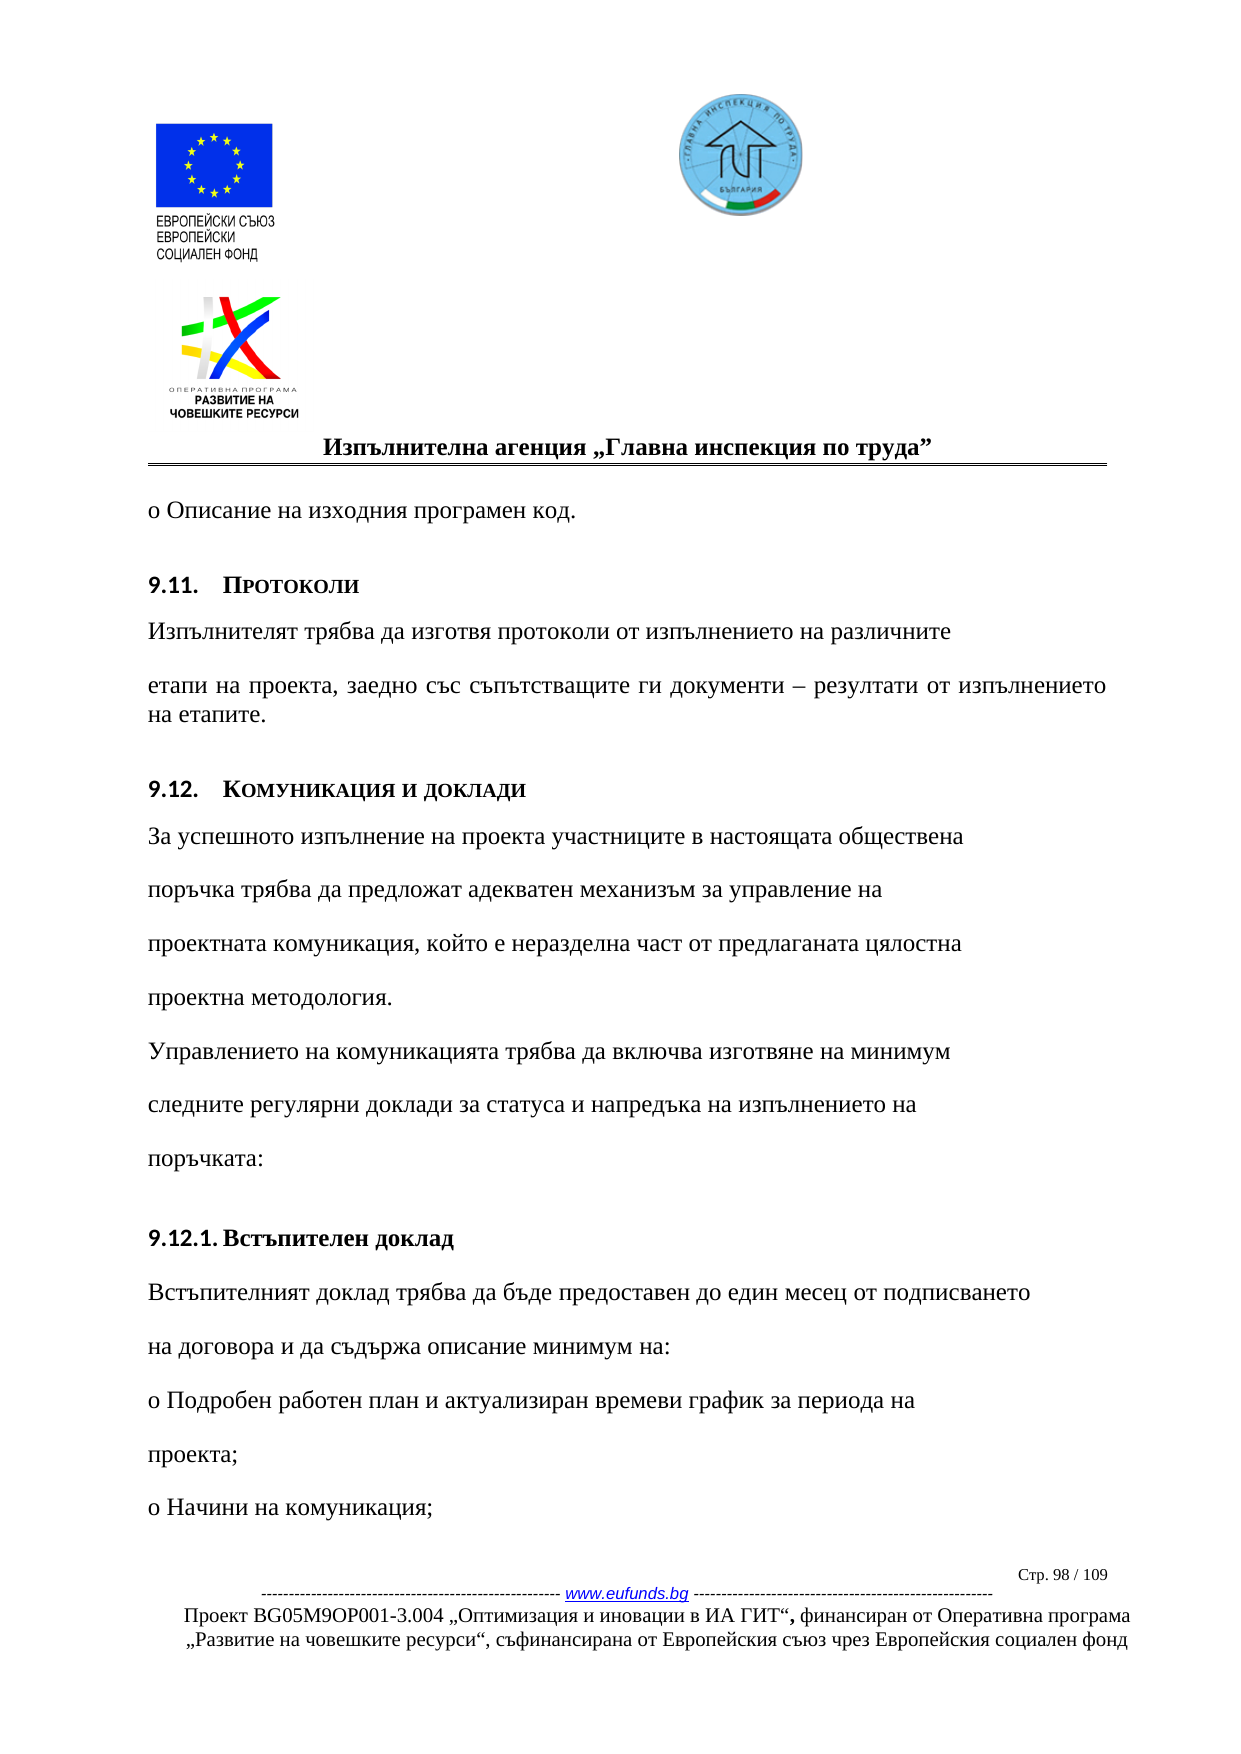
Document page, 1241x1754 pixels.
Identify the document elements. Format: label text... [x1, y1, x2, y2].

subtitle Протоколи [148, 569, 1107, 600]
text следните регулярни доклади за статуса и напредъка на изпълнението на [148, 1089, 1107, 1118]
text За успешното изпълнение на проекта участниците в настоящата обществена [148, 821, 1107, 849]
text o Описание на изходния програмен код. [148, 495, 1107, 523]
text поръчка трябва да предложат адекватен механизъм за управление на [148, 874, 1107, 903]
subtitle Встъпителен доклад [148, 1222, 1107, 1252]
text Встъпителният доклад трябва да бъде предоставен до един месец от подписването [148, 1277, 1107, 1306]
text проекта; [148, 1439, 1107, 1467]
text етапи на проекта, заедно със съпътстващите ги документи – резултати от изпълнението на етапите. [148, 670, 1107, 728]
text o Подробен работен план и актуализиран времеви график за периода на [148, 1385, 1107, 1414]
text проектна методология. [148, 982, 1107, 1011]
text Изпълнителят трябва да изготвя протоколи от изпълнението на различните [148, 616, 1107, 645]
text на договора и да съдържа описание минимум на: [148, 1331, 1107, 1360]
text Управлението на комуникацията трябва да включва изготвяне на минимум [148, 1036, 1107, 1064]
text поръчката: [148, 1143, 1107, 1172]
subtitle Комуникация и доклади [148, 773, 1107, 804]
text o Начини на комуникация; [148, 1492, 1107, 1521]
text проектната комуникация, който е неразделна част от предлаганата цялостна [148, 928, 1107, 957]
